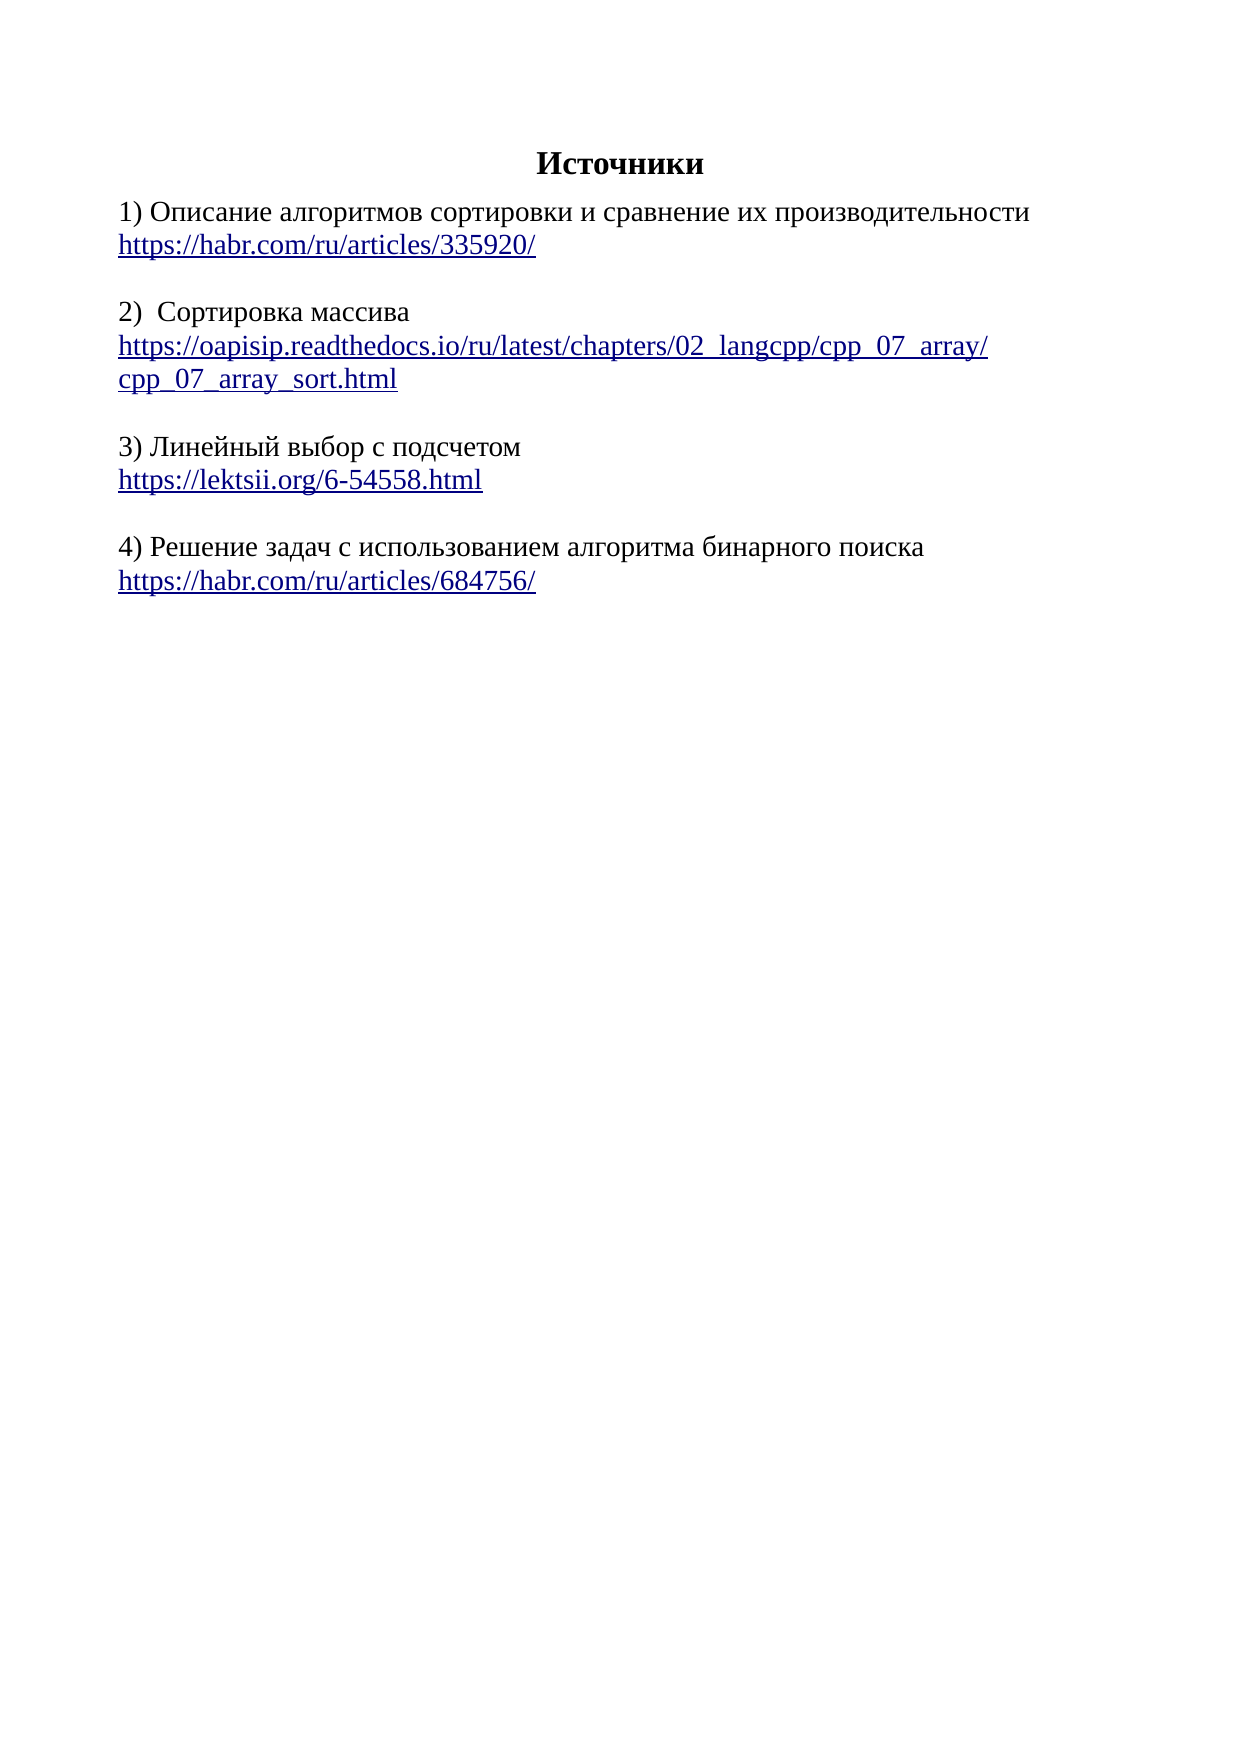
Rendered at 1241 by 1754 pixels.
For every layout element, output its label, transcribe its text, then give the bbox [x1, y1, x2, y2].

subtitle Источники [118, 143, 1122, 181]
text 4) Решение задач с использованием алгоритма бинарного поиска https://habr.com/ru/articles/684756/ [118, 529, 1122, 596]
text 1) Описание алгоритмов сортировки и сравнение их производительности https://habr.com/ru/articles/335920/ [118, 194, 1122, 261]
text 2) Сортировка массива https://oapisip.readthedocs.io/ru/latest/chapters/02_langcpp/cpp_07_array/cpp_07_array_sort.html [118, 294, 1122, 395]
text 3) Линейный выбор с подсчетом https://lektsii.org/6-54558.html [118, 429, 1122, 496]
